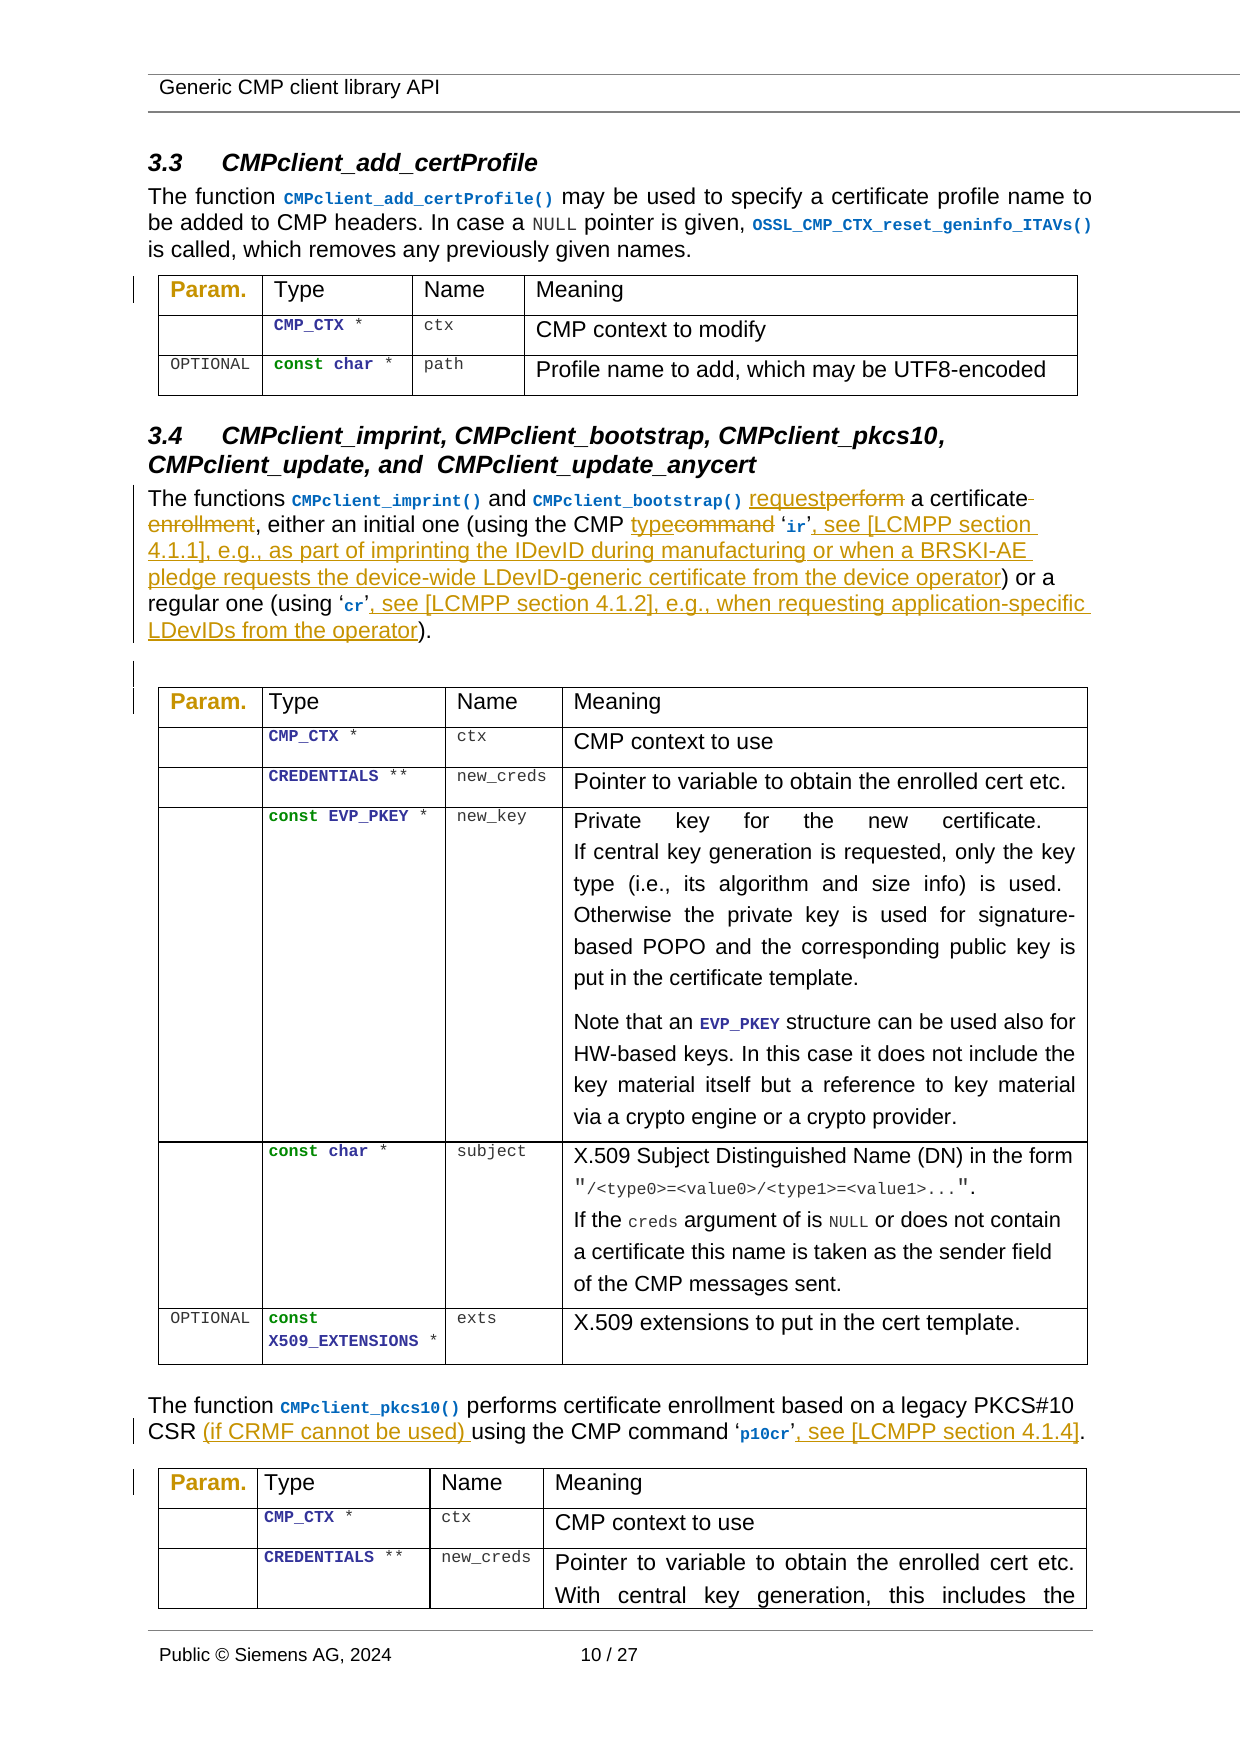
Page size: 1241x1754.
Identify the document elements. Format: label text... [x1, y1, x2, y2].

table_cell ctx [413, 316, 524, 355]
table_cell [159, 808, 262, 1141]
table_cell subject [446, 1143, 562, 1308]
table_header Param. [159, 276, 262, 315]
table_cell const char * [263, 1143, 445, 1308]
table_cell [159, 316, 262, 355]
table_header Type [263, 688, 445, 727]
table_cell new_creds [431, 1549, 543, 1608]
table_header Type [258, 1469, 429, 1508]
table_header Name [446, 688, 562, 727]
table_cell const char * [263, 356, 412, 395]
table_cell X.509 Subject Distinguished Name (DN) in the form "/<type0>=<value0>/<type1>=<value1>...". If the creds argument of is NULL or does not contain a certificate this name is taken as the sender field of the CMP messages sent. [563, 1143, 1087, 1308]
table_header Name [431, 1469, 543, 1508]
table_cell OPTIONAL [159, 1309, 262, 1364]
table_cell Pointer to variable to obtain the enrolled cert etc. With central key generation, this includes the [544, 1549, 1086, 1608]
text The functions CMPclient_imprint() and CMPclient_bootstrap() request a certificate, either an initial one (using the CMP type ‘ir’, see [LCMPP section 4.1.1], e.g., as part of imprinting the IDevID during manufacturing or when a BRSKI-AE pledge requests the device-wide LDevID-generic certificate from the device operator) or a regular one (using ‘cr’, see [LCMPP section 4.1.2], e.g., when requesting application-specific LDevIDs from the operator). [148, 484, 1092, 643]
table_cell ctx [446, 728, 562, 767]
table_cell Pointer to variable to obtain the enrolled cert etc. [563, 768, 1087, 807]
table_cell CMP_CTX * [258, 1509, 429, 1548]
table_header Param. [159, 1469, 257, 1508]
table_cell CMP context to use [544, 1509, 1086, 1548]
table_cell CMP_CTX * [263, 728, 445, 767]
table_header Name [413, 276, 524, 315]
table_cell OPTIONAL [159, 356, 262, 395]
text The function CMPclient_add_certProfile() may be used to specify a certificate profile name to be added to CMP headers. In case a NULL pointer is given, OSSL_CMP_CTX_reset_geninfo_ITAVs() is called, which removes any previously given names. [148, 183, 1092, 263]
table_cell CREDENTIALS ** [263, 768, 445, 807]
table_cell CMP context to use [563, 728, 1087, 767]
table_cell ctx [431, 1509, 543, 1548]
table_cell Private key for the new certificate. If central key generation is requested, only the key type (i.e., its algorithm and size info) is used. Otherwise the private key is used for signature-based POPO and the corresponding public key is put in the certificate template. Note that an EVP_PKEY structure can be used also for HW-based keys. In this case it does not include the key material itself but a reference to key material via a crypto engine or a crypto provider. [563, 808, 1087, 1141]
table_cell CREDENTIALS ** [258, 1549, 429, 1608]
table_cell exts [446, 1309, 562, 1364]
table_cell [159, 728, 262, 767]
table_cell [159, 768, 262, 807]
table_cell [159, 1549, 257, 1608]
table_cell X.509 extensions to put in the cert template. [563, 1309, 1087, 1364]
table_cell path [413, 356, 524, 395]
table_cell new_creds [446, 768, 562, 807]
subtitle CMPclient_add_certProfile [148, 148, 1092, 176]
table_cell [159, 1509, 257, 1548]
table_header Meaning [544, 1469, 1086, 1508]
table_header Meaning [525, 276, 1077, 315]
table_header Param. [159, 688, 262, 727]
table_cell CMP context to modify [525, 316, 1077, 355]
table_header Type [263, 276, 412, 315]
table_cell const EVP_PKEY * [263, 808, 445, 1141]
table_cell Profile name to add, which may be UTF8-encoded [525, 356, 1077, 395]
table_cell const X509_EXTENSIONS * [263, 1309, 445, 1364]
text The function CMPclient_pkcs10() performs certificate enrollment based on a legacy PKCS#10 CSR (if CRMF cannot be used) using the CMP command ‘p10cr’, see [LCMPP section 4.1.4]. [148, 1392, 1092, 1444]
table_cell new_key [446, 808, 562, 1141]
table_cell CMP_CTX * [263, 316, 412, 355]
subtitle CMPclient_imprint, CMPclient_bootstrap, CMPclient_pkcs10, CMPclient_update, and CMPclient_update_anycert [148, 421, 1092, 478]
table_cell [159, 1143, 262, 1308]
table_header Meaning [563, 688, 1087, 727]
